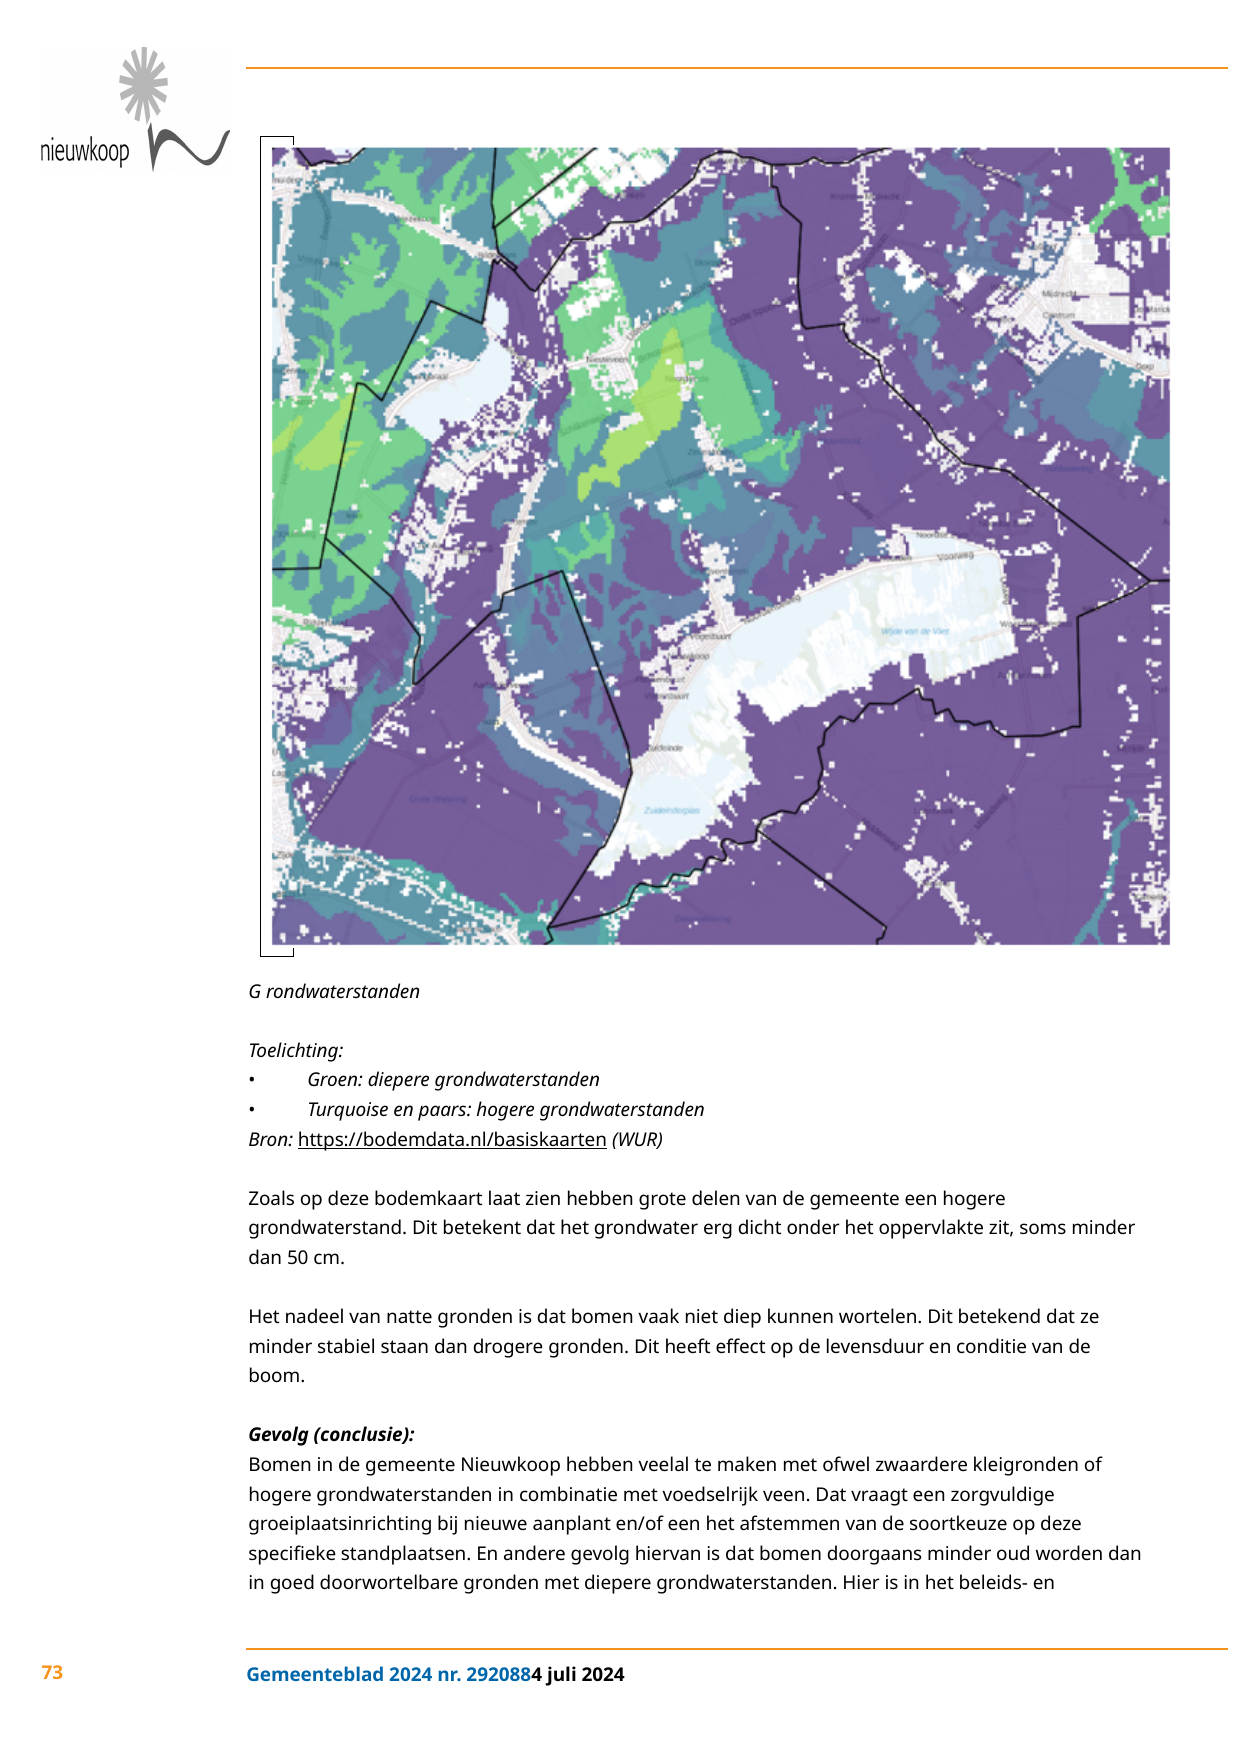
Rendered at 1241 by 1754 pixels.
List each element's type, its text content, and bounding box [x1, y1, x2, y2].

list Turquoise en paars: hogere grondwaterstanden [248, 1096, 1152, 1122]
text Bron: https://bodemdata.nl/basiskaarten (WUR) [248, 1126, 1152, 1152]
picture [41, 47, 231, 172]
text Gevolg (conclusie): [248, 1422, 1152, 1447]
picture [268, 145, 1173, 948]
text Toelichting: [248, 1037, 1152, 1063]
text Zoals op deze bodemkaart laat zien hebben grote delen van de gemeente een hogere grondwaterstand. Dit betekent dat het grondwater erg dicht onder het oppervlakte zit, soms minder dan 50 cm. [248, 1185, 1152, 1270]
text Het nadeel van natte gronden is dat bomen vaak niet diep kunnen wortelen. Dit betekend dat ze minder stabiel staan dan drogere gronden. Dit heeft effect op de levensduur en conditie van de boom. [248, 1303, 1152, 1388]
list Groen: diepere grondwaterstanden [248, 1067, 1152, 1092]
text Bomen in de gemeente Nieuwkoop hebben veelal te maken met ofwel zwaardere kleigronden of hogere grondwaterstanden in combinatie met voedselrijk veen. Dat vraagt een zorgvuldige groeiplaatsinrichting bij nieuwe aanplant en/of een het afstemmen van de soortkeuze op deze specifieke standplaatsen. En andere gevolg hiervan is dat bomen doorgaans minder oud worden dan in goed doorwortelbare gronden met diepere grondwaterstanden. Hier is in het beleids- en [248, 1451, 1152, 1595]
text G rondwaterstanden [248, 978, 1152, 1004]
